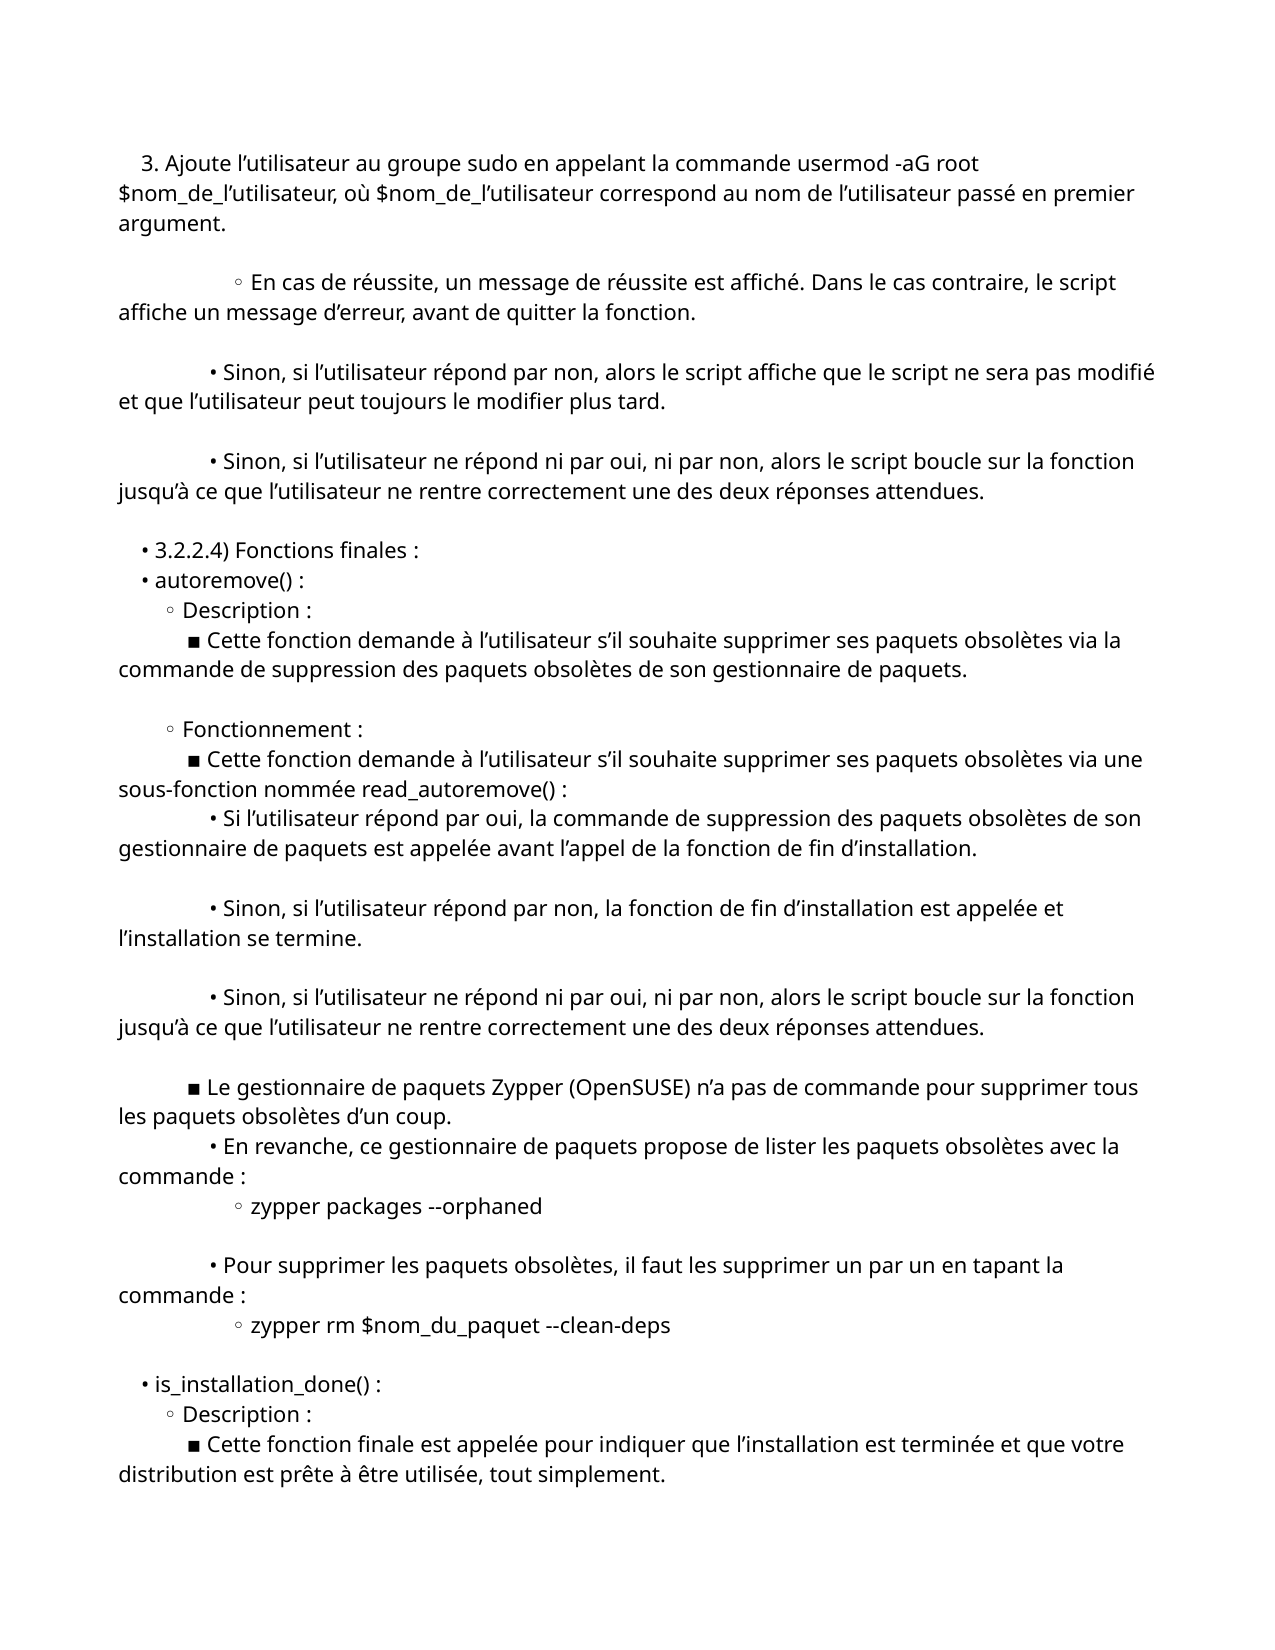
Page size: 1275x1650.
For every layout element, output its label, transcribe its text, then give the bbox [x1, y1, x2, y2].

text ◦ Description : [118, 1399, 1157, 1429]
text ◦ Description : [118, 595, 1157, 624]
text ◦ zypper packages --orphaned [118, 1191, 1157, 1220]
text ▪ Cette fonction demande à l’utilisateur s’il souhaite supprimer ses paquets obsolètes via la commande de suppression des paquets obsolètes de son gestionnaire de paquets. [118, 624, 1157, 684]
text • Sinon, si l’utilisateur ne répond ni par oui, ni par non, alors le script boucle sur la fonction jusqu’à ce que l’utilisateur ne rentre correctement une des deux réponses attendues. [118, 446, 1157, 505]
text • Sinon, si l’utilisateur répond par non, alors le script affiche que le script ne sera pas modifié et que l’utilisateur peut toujours le modifier plus tard. [118, 356, 1157, 416]
text ▪ Le gestionnaire de paquets Zypper (OpenSUSE) n’a pas de commande pour supprimer tous les paquets obsolètes d’un coup. [118, 1071, 1157, 1131]
text ▪ Cette fonction finale est appelée pour indiquer que l’installation est terminée et que votre distribution est prête à être utilisée, tout simplement. [118, 1429, 1157, 1488]
text • Pour supprimer les paquets obsolètes, il faut les supprimer un par un en tapant la commande : [118, 1250, 1157, 1310]
text • Sinon, si l’utilisateur répond par non, la fonction de fin d’installation est appelée et l’installation se termine. [118, 893, 1157, 952]
text ◦ zypper rm $nom_du_paquet --clean-deps [118, 1310, 1157, 1339]
text • 3.2.2.4) Fonctions finales : [118, 535, 1157, 565]
text • En revanche, ce gestionnaire de paquets propose de lister les paquets obsolètes avec la commande : [118, 1131, 1157, 1191]
text ▪ Cette fonction demande à l’utilisateur s’il souhaite supprimer ses paquets obsolètes via une sous-fonction nommée read_autoremove() : [118, 744, 1157, 803]
text • Sinon, si l’utilisateur ne répond ni par oui, ni par non, alors le script boucle sur la fonction jusqu’à ce que l’utilisateur ne rentre correctement une des deux réponses attendues. [118, 982, 1157, 1042]
text • autoremove() : [118, 565, 1157, 595]
text ◦ Fonctionnement : [118, 714, 1157, 744]
text • is_installation_done() : [118, 1369, 1157, 1399]
text • Si l’utilisateur répond par oui, la commande de suppression des paquets obsolètes de son gestionnaire de paquets est appelée avant l’appel de la fonction de fin d’installation. [118, 803, 1157, 863]
text ◦ En cas de réussite, un message de réussite est affiché. Dans le cas contraire, le script affiche un message d’erreur, avant de quitter la fonction. [118, 267, 1157, 327]
text 3. Ajoute l’utilisateur au groupe sudo en appelant la commande usermod -aG root $nom_de_l’utilisateur, où $nom_de_l’utilisateur correspond au nom de l’utilisateur passé en premier argument. [118, 148, 1157, 237]
